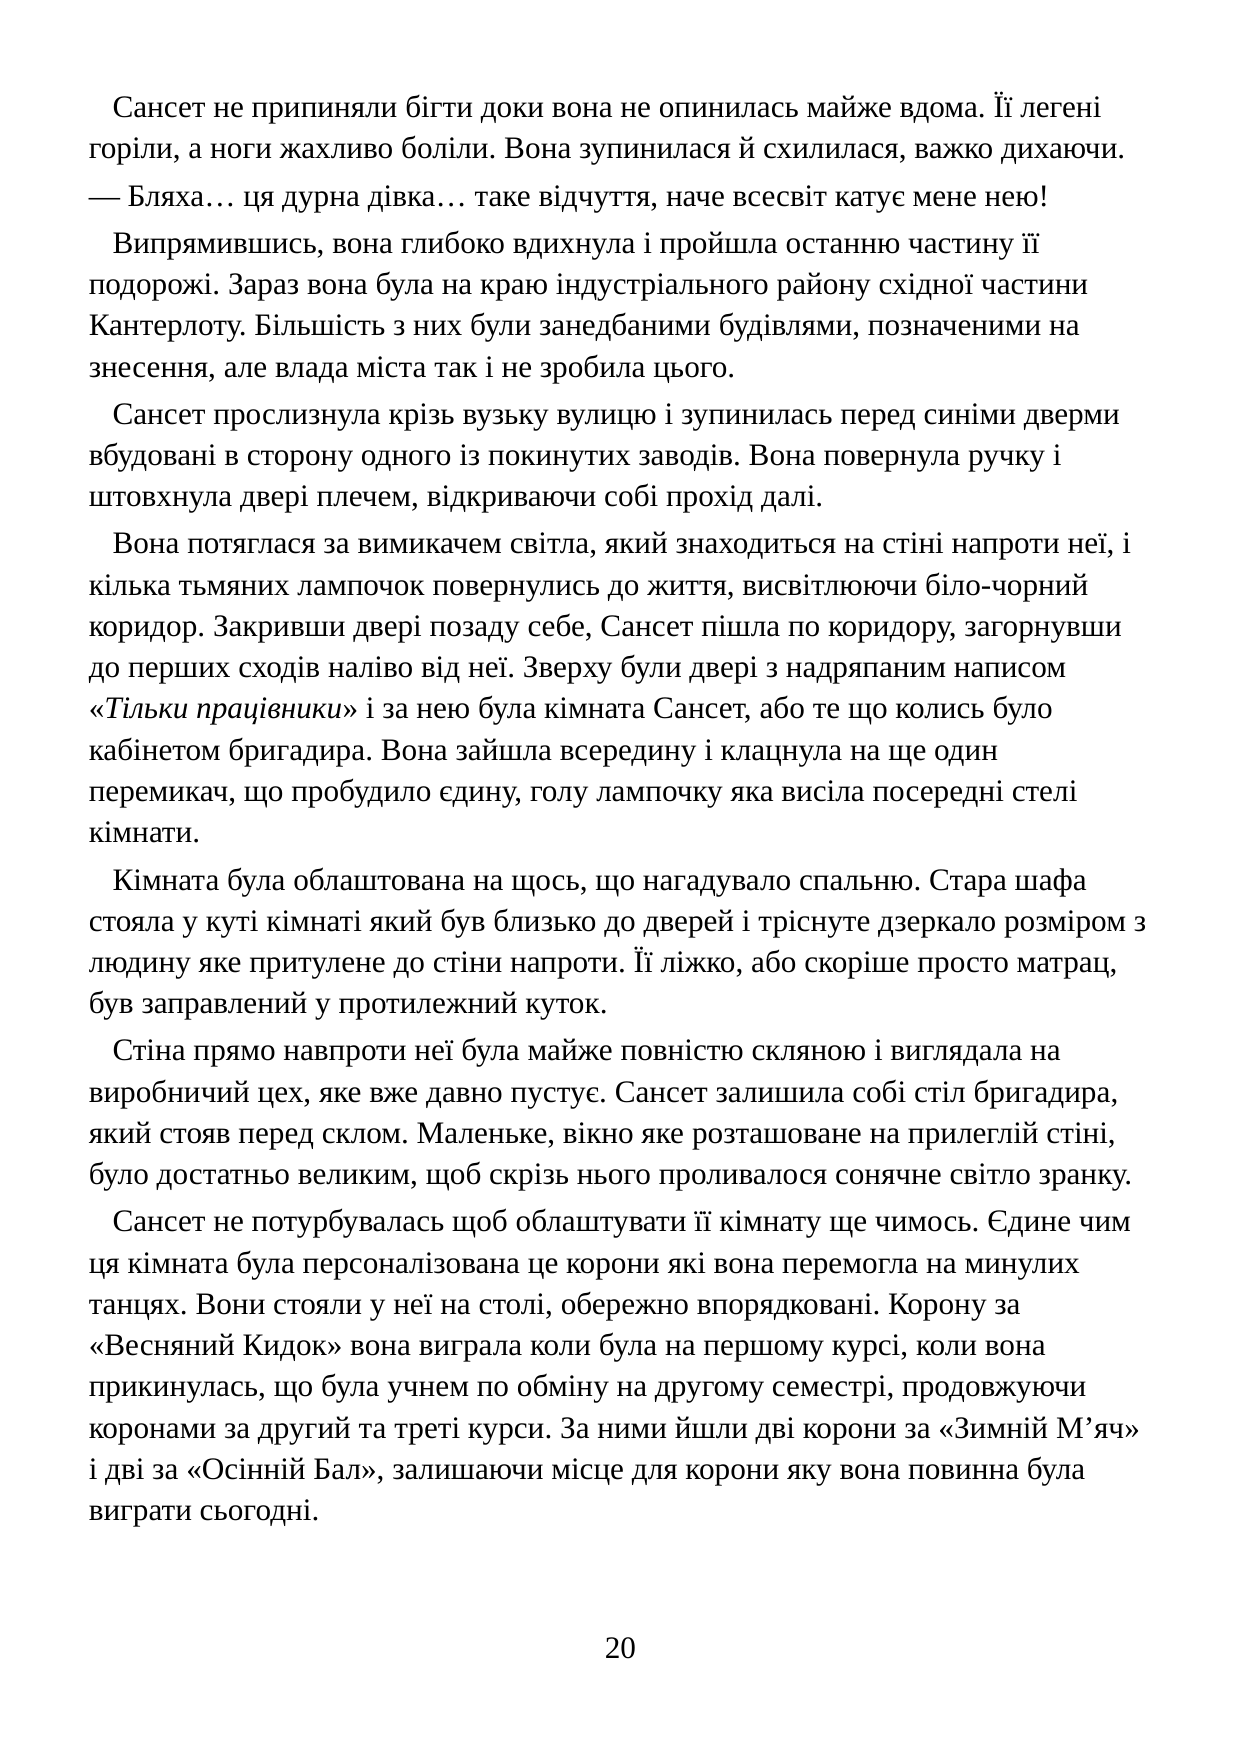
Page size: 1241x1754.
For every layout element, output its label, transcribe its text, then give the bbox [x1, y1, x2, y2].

text Випрямившись, вона глибоко вдихнула і пройшла останню частину її подорожі. Зараз вона була на краю індустріального району східної частини Кантерлоту. Більшість з них були занедбаними будівлями, позначеними на знесення, але влада міста так і не зробила цього. [88, 224, 1152, 384]
text — Бляха… ця дурна дівка… таке відчуття, наче всесвіт катує мене нею! [88, 177, 1152, 213]
text Сансет прослизнула крізь вузьку вулицю і зупинилась перед синіми дверми вбудовані в сторону одного із покинутих заводів. Вона повернула ручку і штовхнула двері плечем, відкриваючи собі прохід далі. [88, 395, 1152, 513]
text Стіна прямо навпроти неї була майже повністю скляною і виглядала на виробничий цех, яке вже давно пустує. Сансет залишила собі стіл бригадира, який стояв перед склом. Маленьке, вікно яке розташоване на прилеглій стіні, було достатньо великим, щоб скрізь нього проливалося сонячне світло зранку. [88, 1032, 1152, 1191]
text Вона потяглася за вимикачем світла, який знаходиться на стіні напроти неї, і кілька тьмяних лампочок повернулись до життя, висвітлюючи біло‐чорний коридор. Закривши двері позаду себе, Сансет пішла по коридору, загорнувши до перших сходів наліво від неї. Зверху були двері з надряпаним написом «Тільки працівники» і за нею була кімната Сансет, або те що колись було кабінетом бригадира. Вона зайшла всередину і клацнула на ще один перемикач, що пробудило єдину, голу лампочку яка висіла посередні стелі кімнати. [88, 525, 1152, 849]
text Сансет не припиняли бігти доки вона не опинилась майже вдома. Її легені горіли, а ноги жахливо боліли. Вона зупинилася й схилилася, важко дихаючи. [88, 88, 1152, 166]
text Сансет не потурбувалась щоб облаштувати її кімнату ще чимось. Єдине чим ця кімната була персоналізована це корони які вона перемогла на минулих танцях. Вони стояли у неї на столі, обережно впорядковані. Корону за «Весняний Кидок» вона виграла коли була на першому курсі, коли вона прикинулась, що була учнем по обміну на другому семестрі, продовжуючи коронами за другий та треті курси. За ними йшли дві корони за «Зимній М’яч» і дві за «Осінній Бал», залишаючи місце для корони яку вона повинна була виграти сьогодні. [88, 1203, 1152, 1527]
text Кімната була облаштована на щось, що нагадувало спальню. Стара шафа стояла у куті кімнаті який був близько до дверей і тріснуте дзеркало розміром з людину яке притулене до стіни напроти. Її ліжко, або скоріше просто матрац, був заправлений у протилежний куток. [88, 861, 1152, 1020]
